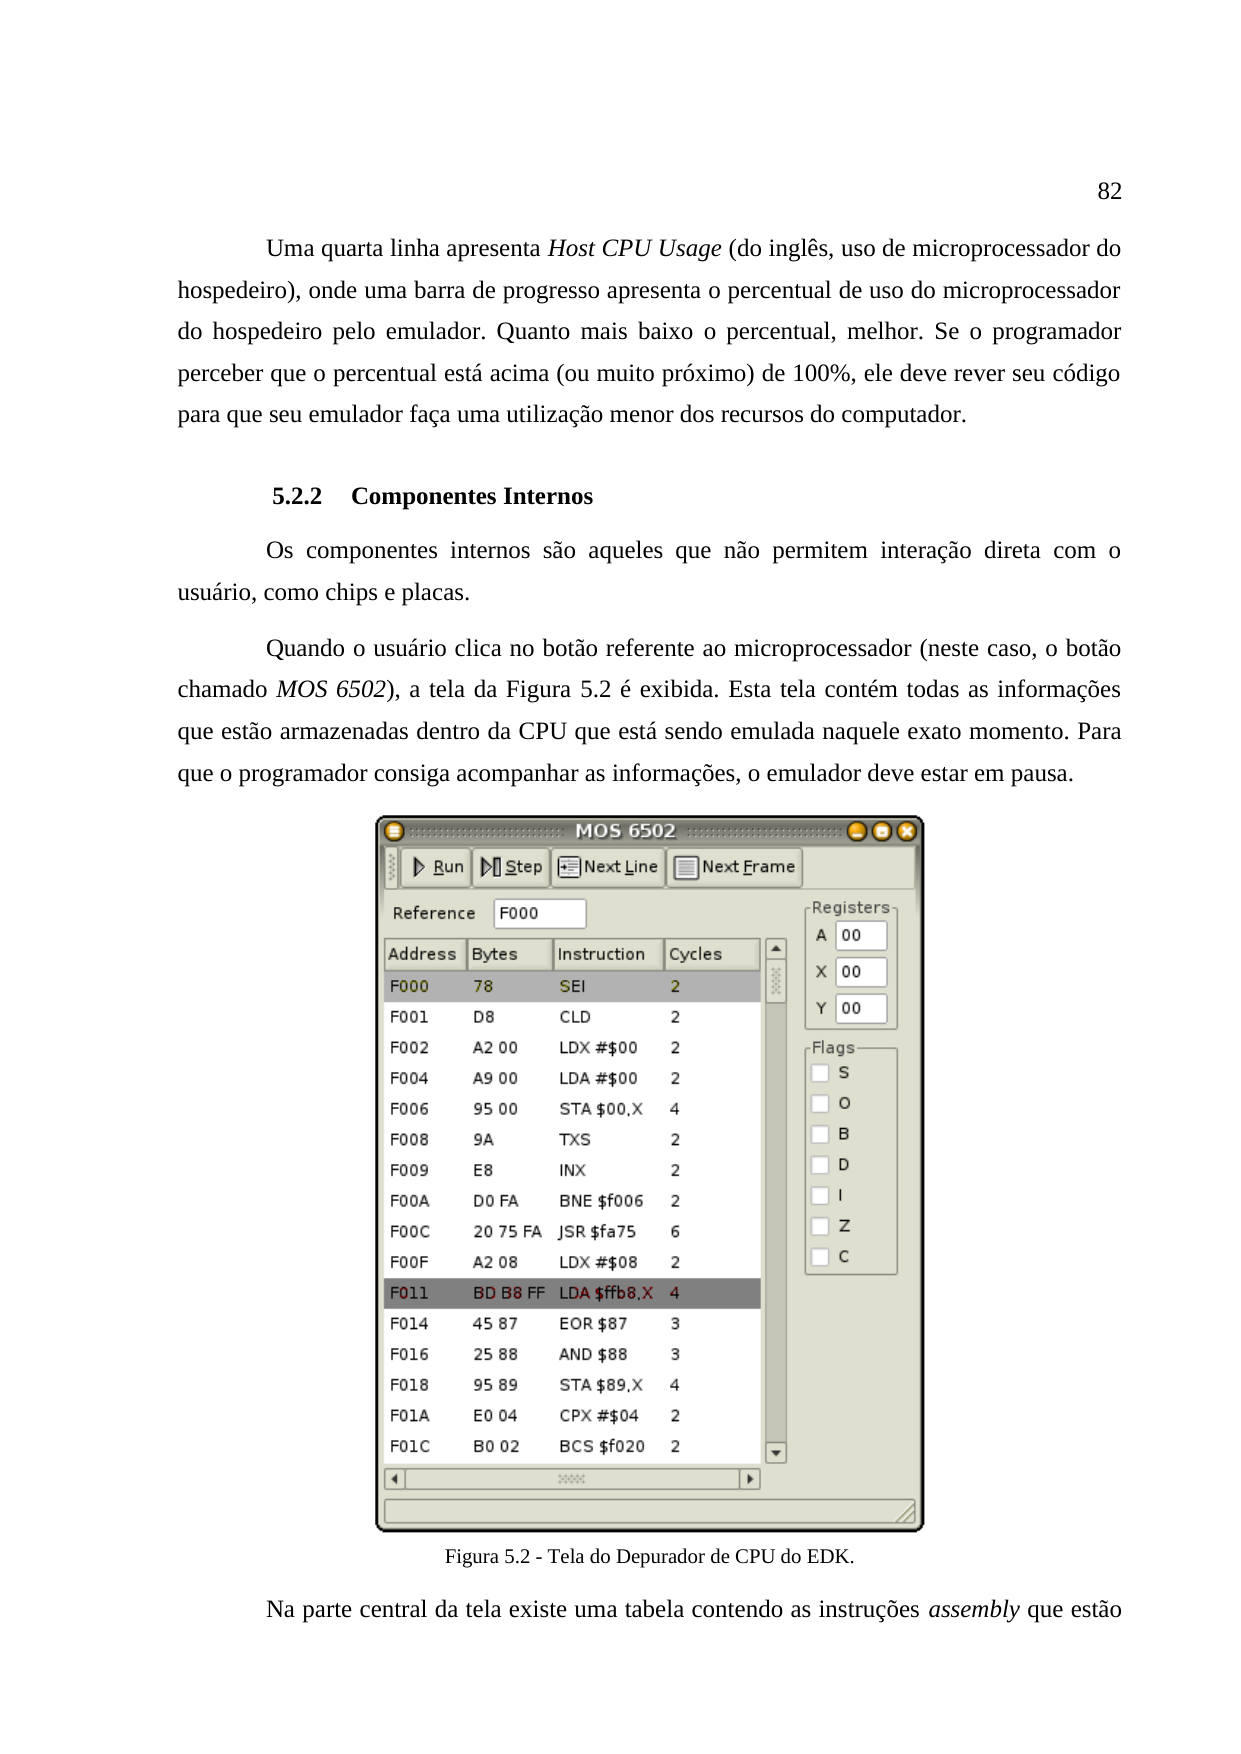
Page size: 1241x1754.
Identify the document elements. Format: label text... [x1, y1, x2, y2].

picture [374, 815, 926, 1534]
text Uma quarta linha apresenta Host CPU Usage (do inglês, uso de microprocessador do hospedeiro), onde uma barra de progresso apresenta o percentual de uso do microprocessador do hospedeiro pelo emulador. Quanto mais baixo o percentual, melhor. Se o programador perceber que o percentual está acima (ou muito próximo) de 100%, ele deve rever seu código para que seu emulador faça uma utilização menor dos recursos do computador. [177, 234, 1122, 428]
text Figura 5.2 - Tela do Depurador de CPU do EDK. [374, 1534, 925, 1568]
text Na parte central da tela existe uma tabela contendo as instruções assembly que estão [177, 1534, 1122, 1623]
subtitle Componentes Internos [177, 482, 1122, 510]
text Quando o usuário clica no botão referente ao microprocessador (neste caso, o botão chamado MOS 6502), a tela da Figura 5.2 é exibida. Esta tela contém todas as informações que estão armazenadas dentro da CPU que está sendo emulada naquele exato momento. Para que o programador consiga acompanhar as informações, o emulador deve estar em pausa. [177, 634, 1122, 786]
text Os componentes internos são aqueles que não permitem interação direta com o usuário, como chips e placas. [177, 536, 1122, 605]
